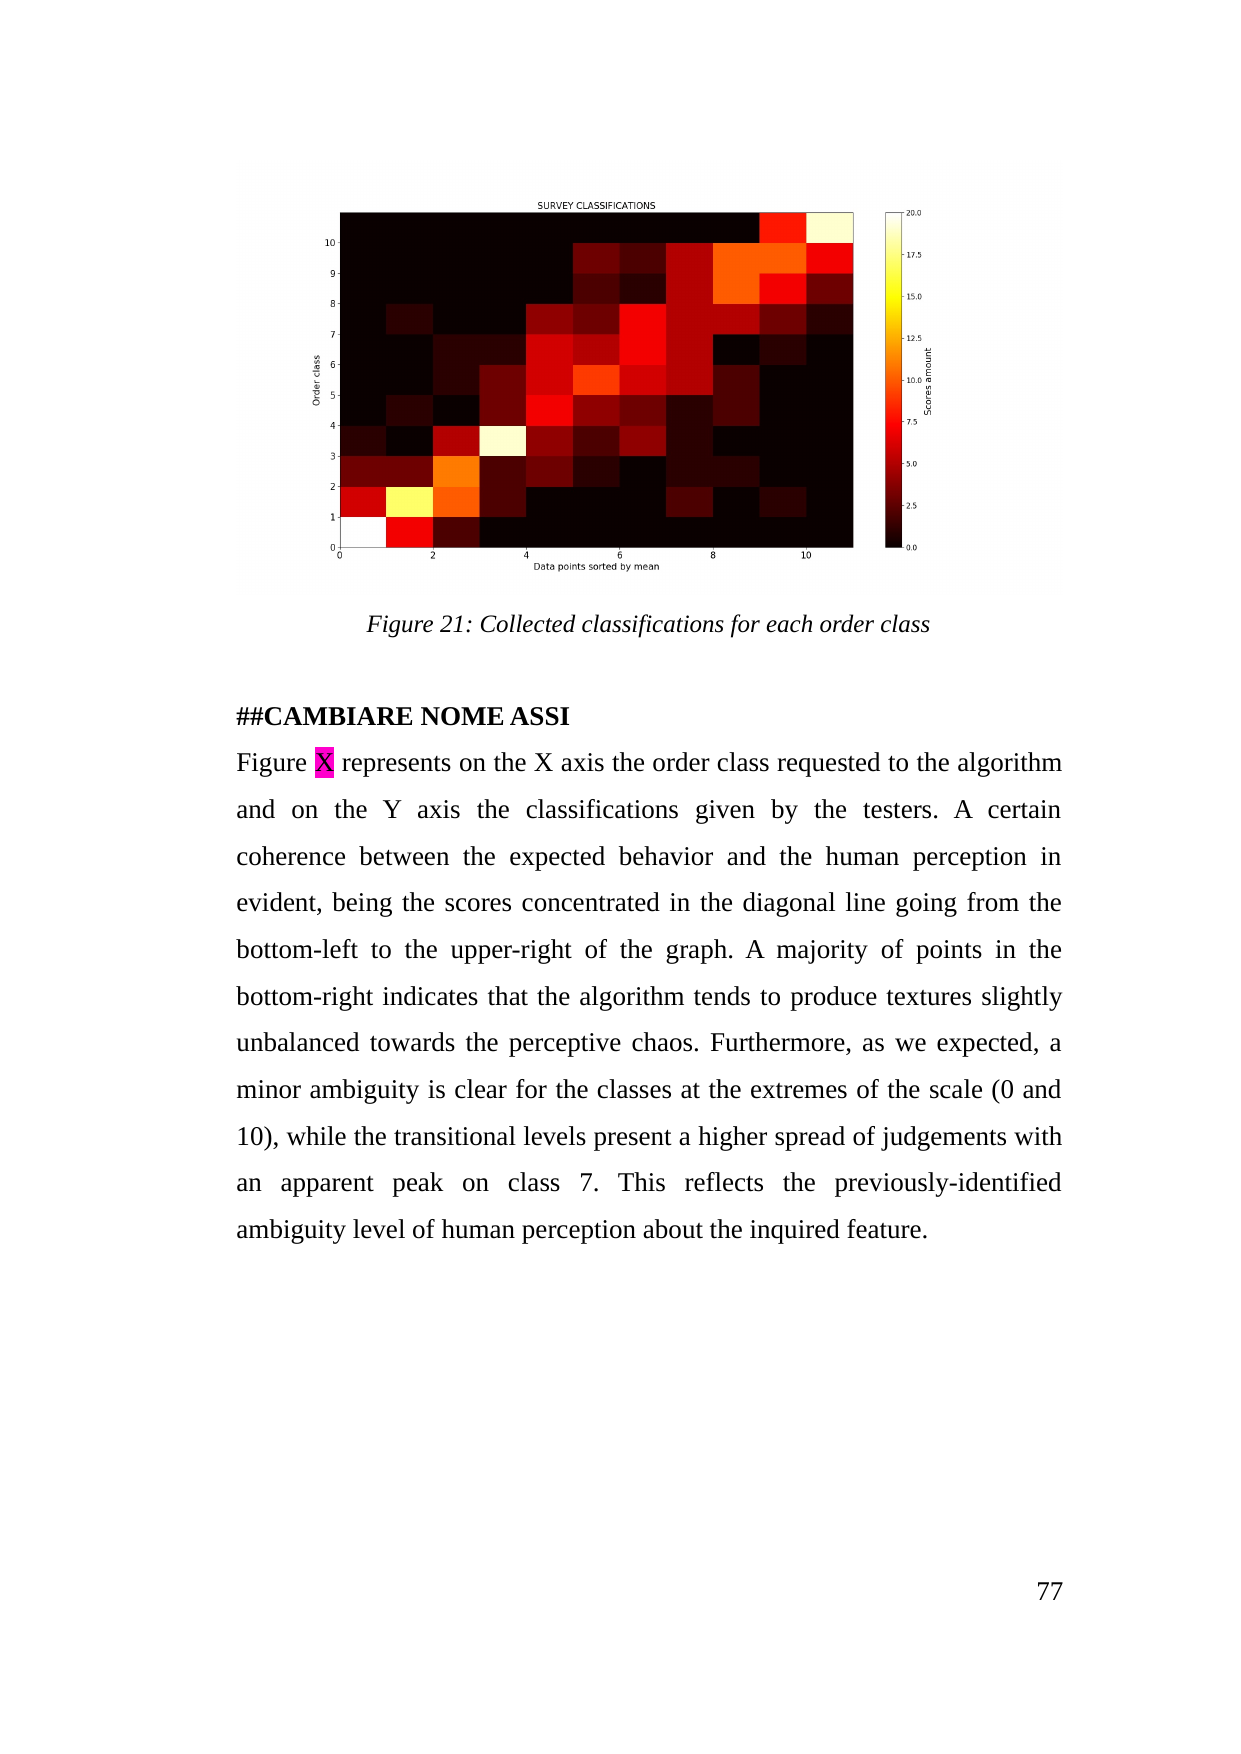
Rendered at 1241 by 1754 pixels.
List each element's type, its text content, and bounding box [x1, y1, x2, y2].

text ##CAMBIARE NOME ASSI [236, 700, 1063, 731]
text Figure X represents on the X axis the order class requested to the algorithm and on the Y axis the classifications given by the testers. A certain coherence between the expected behavior and the human perception in evident, being the scores concentrated in the diagonal line going from the bottom-left to the upper-right of the graph. A majority of points in the bottom-right indicates that the algorithm tends to produce textures slightly unbalanced towards the perceptive chaos. Furthermore, as we expected, a minor ambiguity is clear for the classes at the extremes of the scale (0 and 10), while the transitional levels present a higher spread of judgements with an apparent peak on class 7. This reflects the previously-identified ambiguity level of human perception about the inquired feature. [236, 747, 1063, 1244]
text Figure 21: Collected classifications for each order class [236, 595, 1063, 638]
picture [236, 160, 1063, 595]
